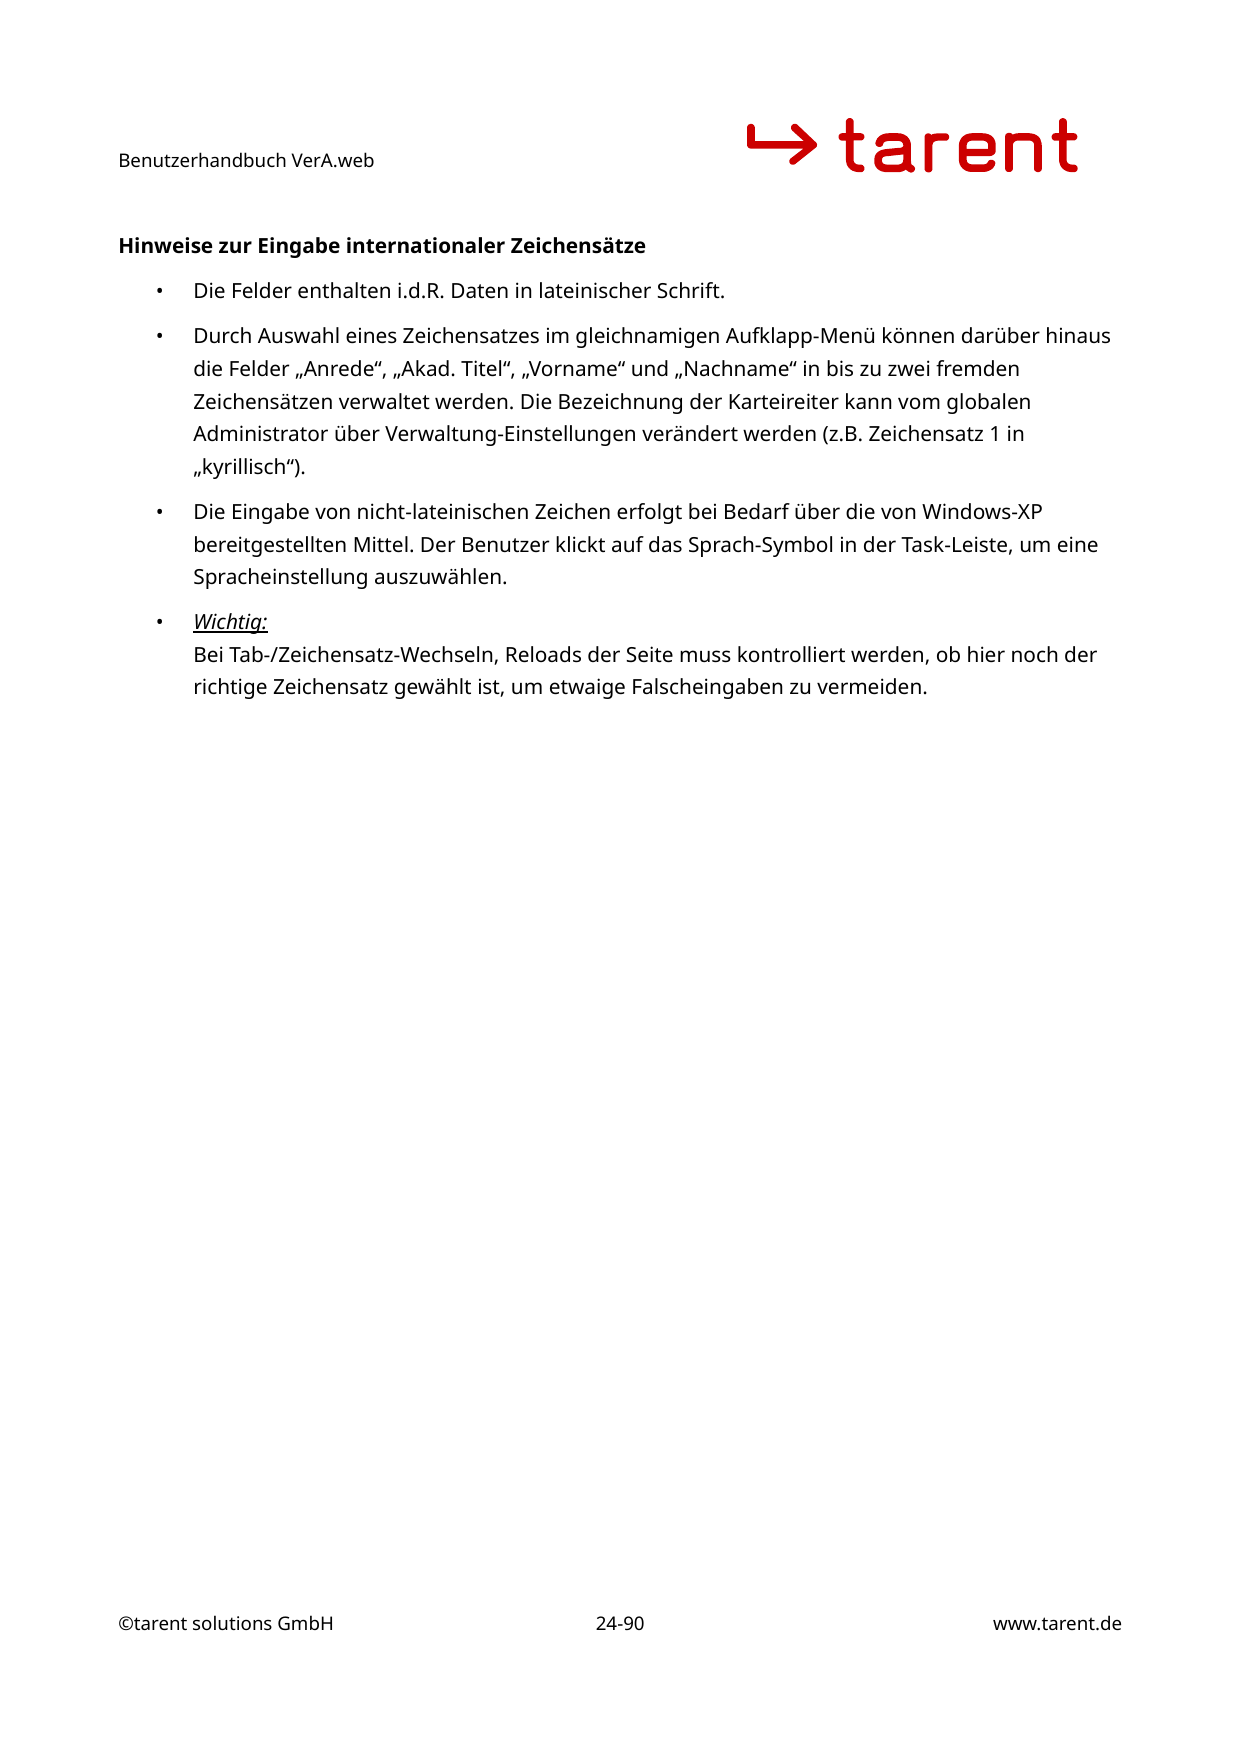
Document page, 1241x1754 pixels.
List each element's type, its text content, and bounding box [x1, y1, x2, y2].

text Hinweise zur Eingabe internationaler Zeichensätze [118, 232, 1122, 260]
list Durch Auswahl eines Zeichensatzes im gleichnamigen Aufklapp-Menü können darüber hinaus die Felder „Anrede“, „Akad. Titel“, „Vorname“ und „Nachname“ in bis zu zwei fremden Zeichensätzen verwaltet werden. Die Bezeichnung der Karteireiter kann vom globalen Administrator über Verwaltung-Einstellungen verändert werden (z.B. Zeichensatz 1 in „kyrillisch“). [156, 322, 1122, 481]
list Wichtig: Bei Tab-/Zeichensatz-Wechseln, Reloads der Seite muss kontrolliert werden, ob hier noch der richtige Zeichensatz gewählt ist, um etwaige Falscheingaben zu vermeiden. [156, 607, 1122, 701]
list Die Felder enthalten i.d.R. Daten in lateinischer Schrift. [156, 277, 1122, 305]
list Die Eingabe von nicht-lateinischen Zeichen erfolgt bei Bedarf über die von Windows-XP bereitgestellten Mittel. Der Benutzer klickt auf das Sprach-Symbol in der Task-Leiste, um eine Spracheinstellung auszuwählen. [156, 497, 1122, 591]
